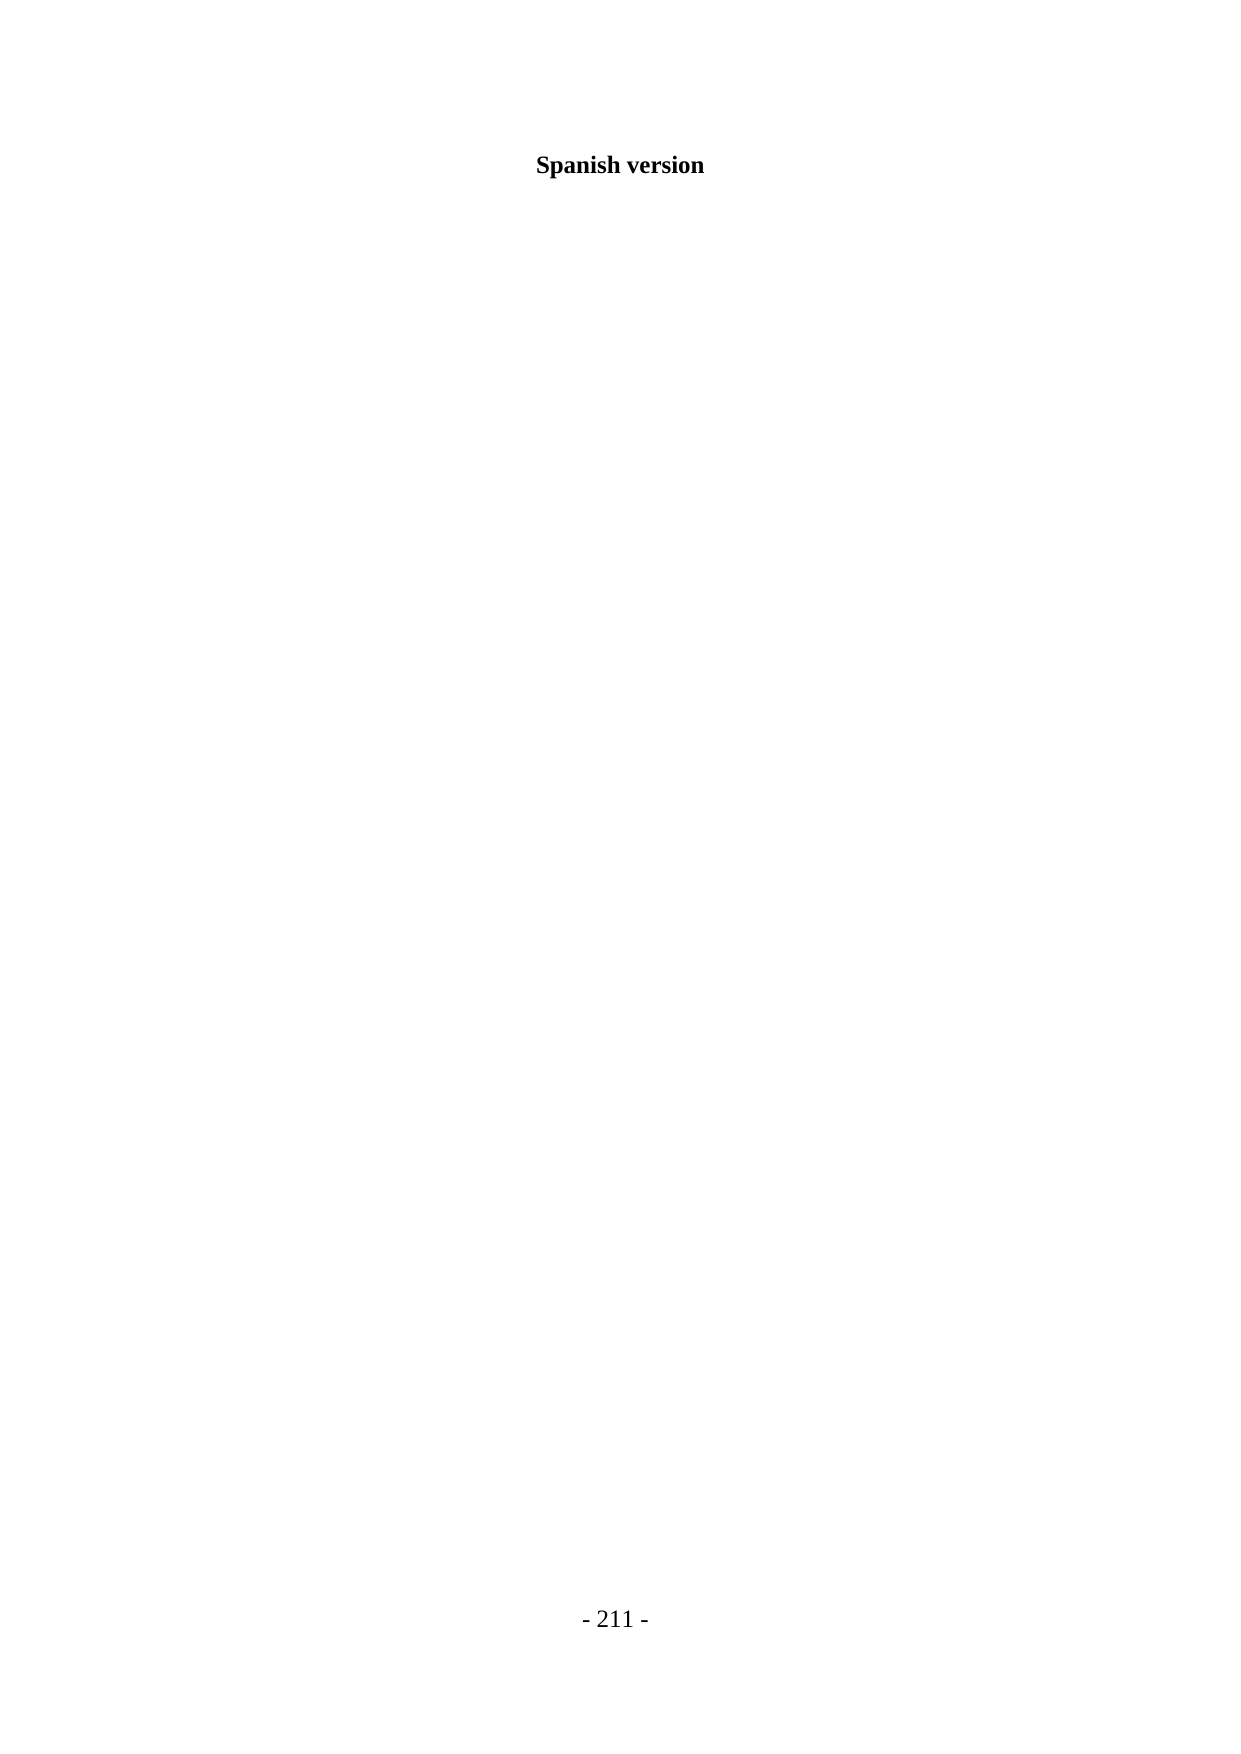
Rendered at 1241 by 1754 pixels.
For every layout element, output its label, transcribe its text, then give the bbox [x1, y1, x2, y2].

text Spanish version [150, 150, 1090, 179]
